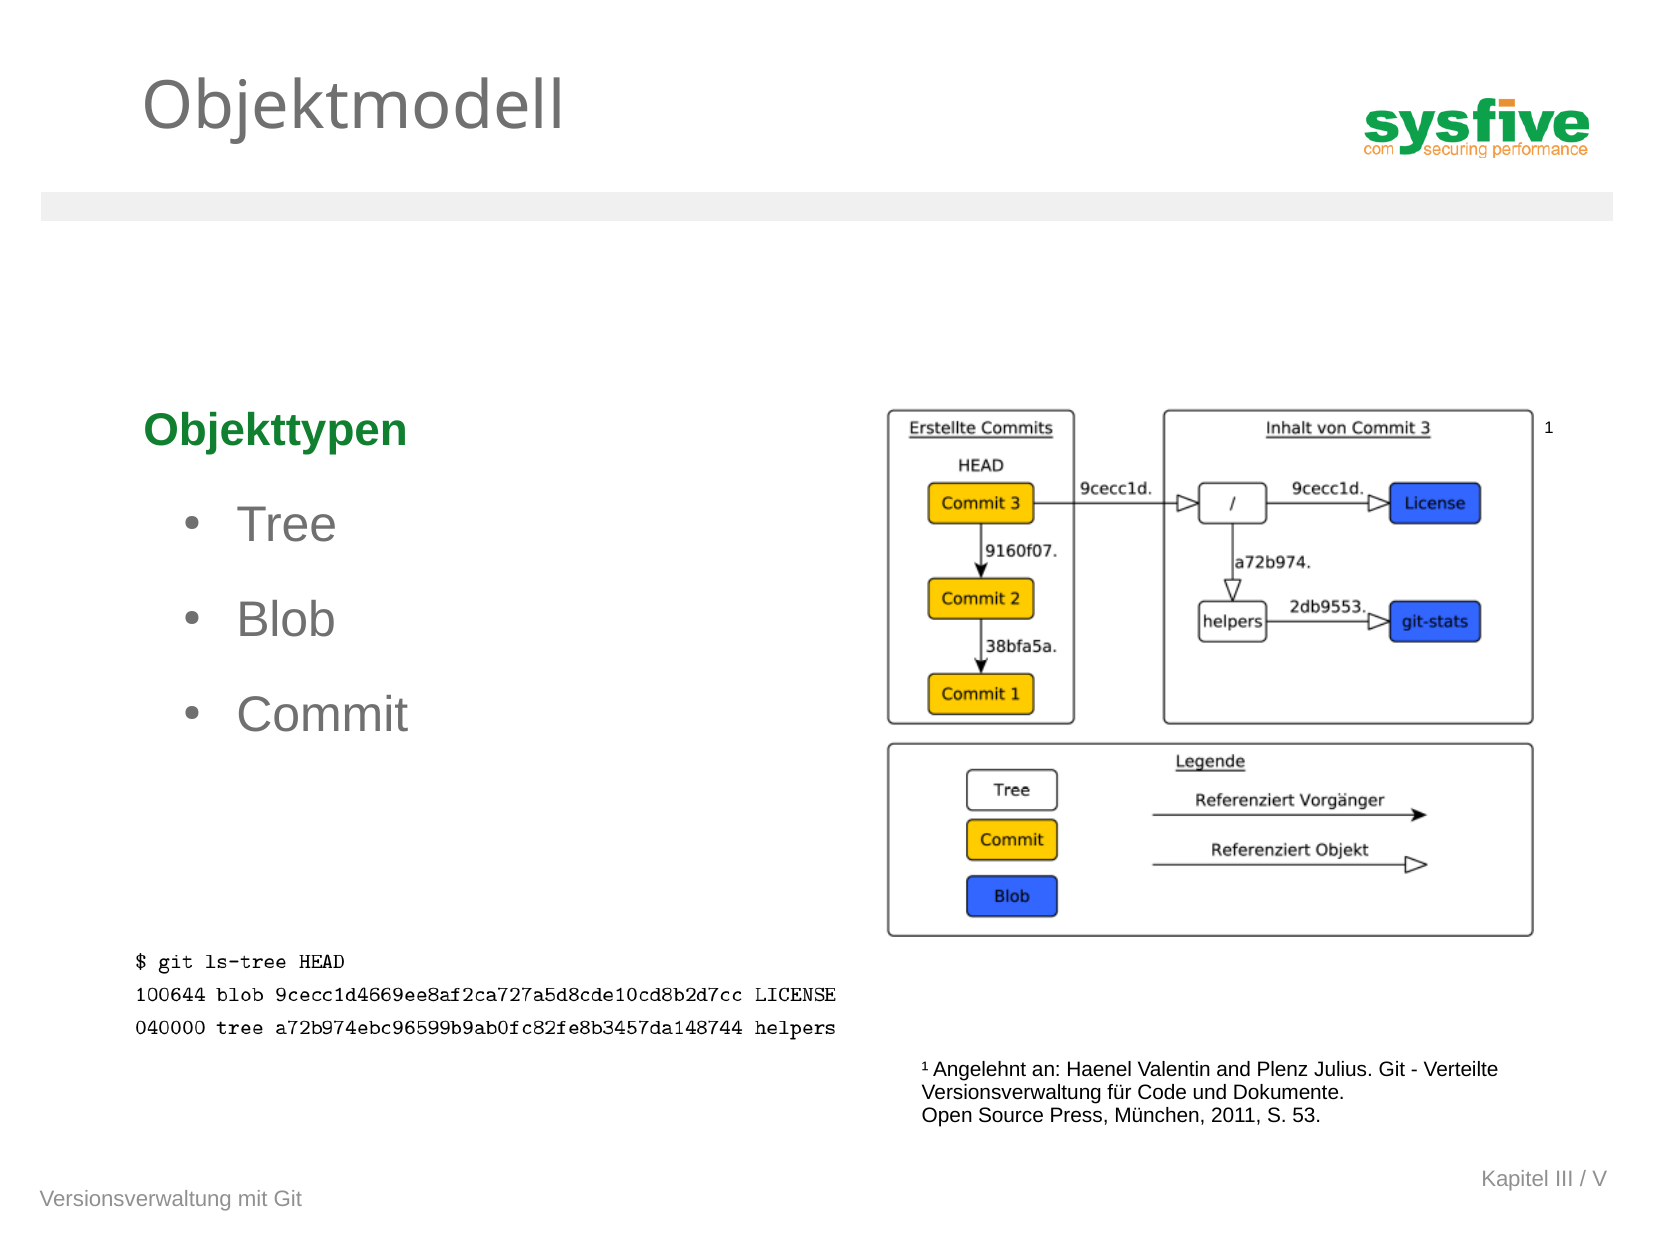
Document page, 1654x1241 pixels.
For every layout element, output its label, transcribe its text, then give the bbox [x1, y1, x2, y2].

text_box Versionsverwaltung mit Git [11, 1181, 331, 1217]
text_box Kapitel III / V [1458, 1139, 1630, 1218]
text_box 1 [1542, 412, 1560, 443]
picture [1364, 98, 1589, 158]
text_box [41, 192, 1613, 221]
list Tree Blob Commit [165, 496, 1276, 1111]
picture [879, 401, 1542, 945]
picture [129, 944, 844, 1044]
title Objektmodell [141, 59, 1099, 146]
title Objekttypen [143, 386, 1100, 473]
text_box ¹ Angelehnt an: Haenel Valentin and Plenz Julius. Git - Verteilte Versionsverwaltung für Code und Dokumente. Open Source Press, München, 2011, S. 53. [906, 1055, 1654, 1129]
